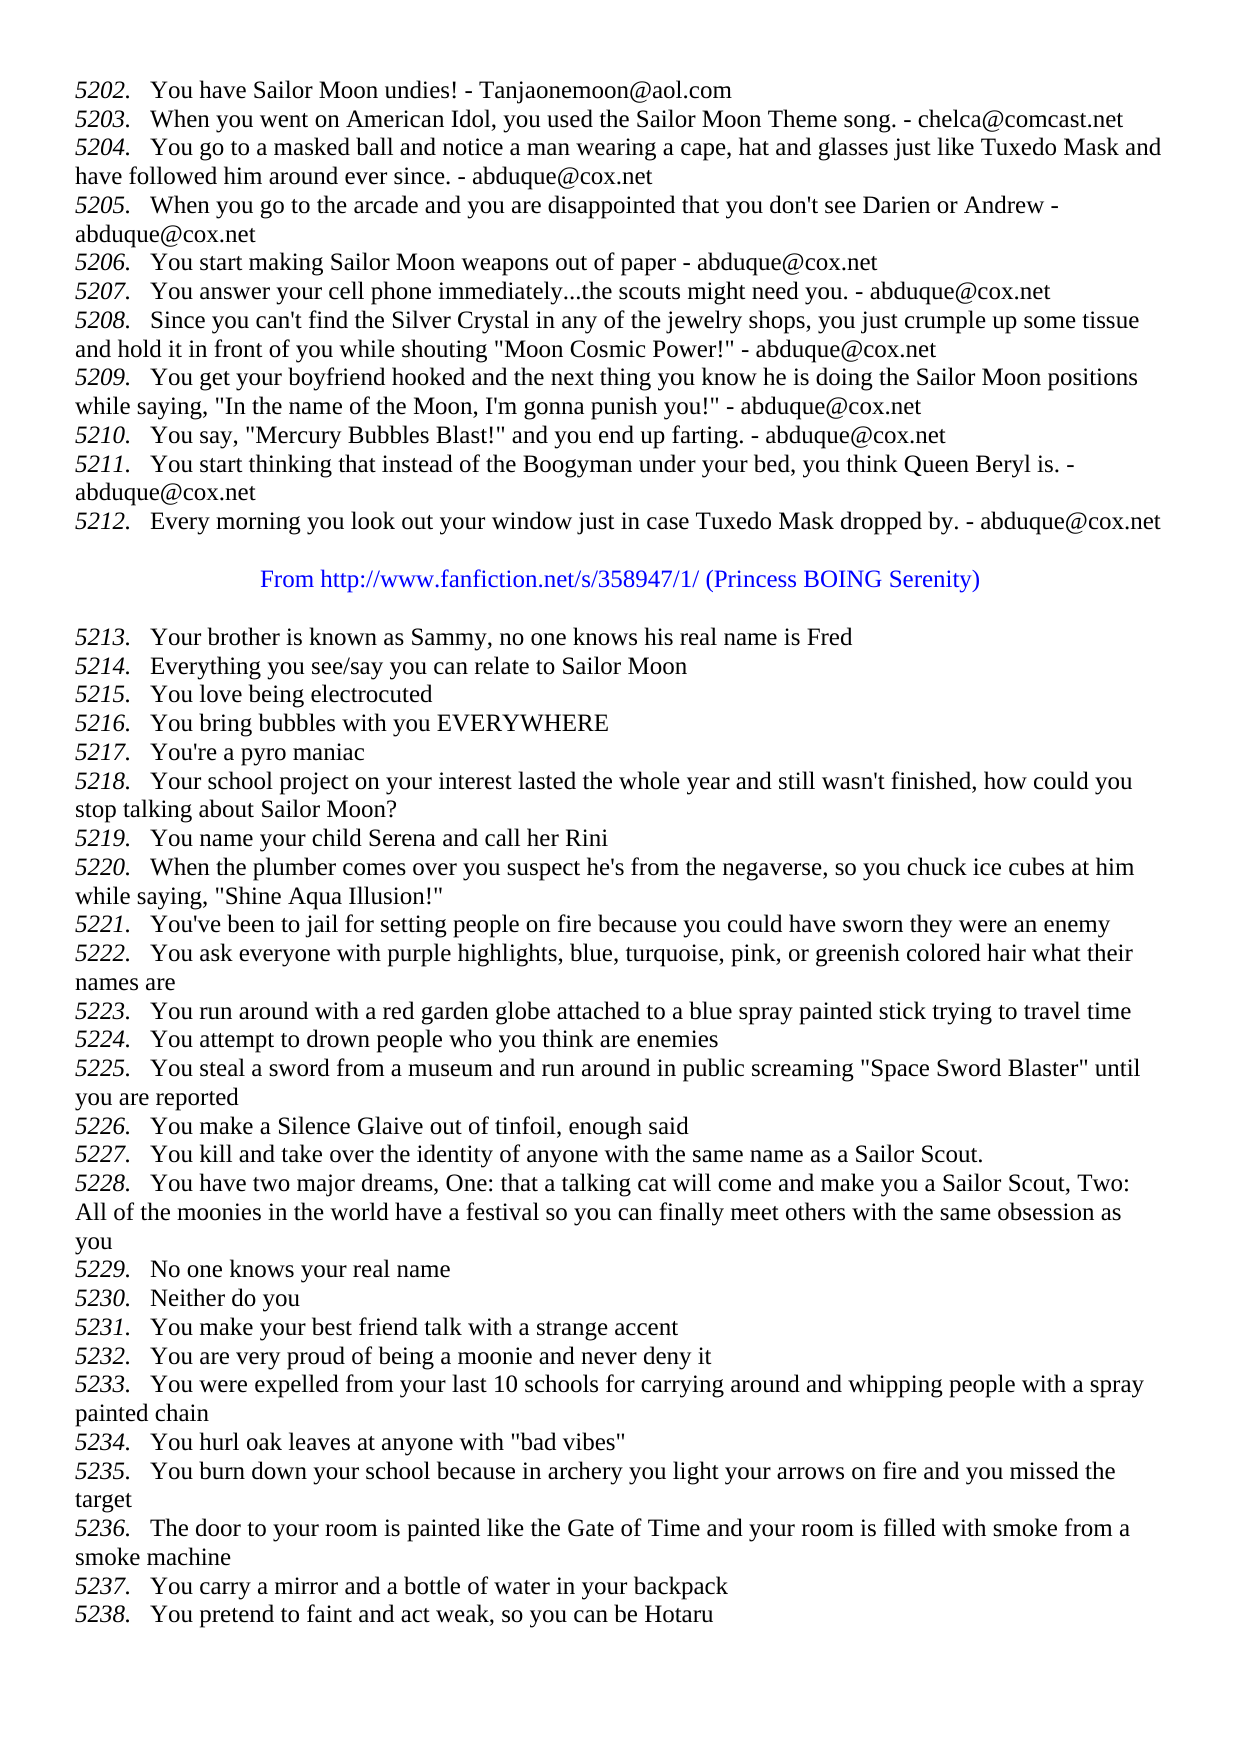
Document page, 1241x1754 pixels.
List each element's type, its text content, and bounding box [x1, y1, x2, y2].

list You go to a masked ball and notice a man wearing a cape, hat and glasses just like Tuxedo Mask and have followed him around ever since. - abduque@cox.net [75, 132, 1165, 190]
list You attempt to drown people who you think are enemies [75, 1024, 1165, 1053]
list You have Sailor Moon undies! - Tanjaonemoon@aol.com [75, 75, 1165, 104]
list You bring bubbles with you EVERYWHERE [75, 708, 1165, 737]
list You love being electrocuted [75, 679, 1165, 708]
list You kill and take over the identity of anyone with the same name as a Sailor Scout. [75, 1139, 1165, 1168]
list You burn down your school because in archery you light your arrows on fire and you missed the target [75, 1456, 1165, 1513]
list You were expelled from your last 10 schools for carrying around and whipping people with a spray painted chain [75, 1369, 1165, 1427]
list Neither do you [75, 1283, 1165, 1312]
list You ask everyone with purple highlights, blue, turquoise, pink, or greenish colored hair what their names are [75, 938, 1165, 996]
list When you went on American Idol, you used the Sailor Moon Theme song. - chelca@comcast.net [75, 104, 1165, 132]
list The door to your room is painted like the Gate of Time and your room is filled with smoke from a smoke machine [75, 1513, 1165, 1571]
list You start making Sailor Moon weapons out of paper - abduque@cox.net [75, 247, 1165, 276]
list When you go to the arcade and you are disappointed that you don't see Darien or Andrew - abduque@cox.net [75, 190, 1165, 247]
list You run around with a red garden globe attached to a blue spray painted stick trying to travel time [75, 996, 1165, 1024]
list You make your best friend talk with a strange accent [75, 1312, 1165, 1341]
list You start thinking that instead of the Boogyman under your bed, you think Queen Beryl is. - abduque@cox.net [75, 449, 1165, 506]
list You pretend to faint and act weak, so you can be Hotaru [75, 1599, 1165, 1628]
list You say, "Mercury Bubbles Blast!" and you end up farting. - abduque@cox.net [75, 420, 1165, 449]
list You hurl oak leaves at anyone with "bad vibes" [75, 1427, 1165, 1456]
list You name your child Serena and call her Rini [75, 823, 1165, 852]
list You are very proud of being a moonie and never deny it [75, 1341, 1165, 1369]
list No one knows your real name [75, 1254, 1165, 1283]
list You carry a mirror and a bottle of water in your backpack [75, 1571, 1165, 1599]
list Your brother is known as Sammy, no one knows his real name is Fred [75, 622, 1165, 651]
list Your school project on your interest lasted the whole year and still wasn't finished, how could you stop talking about Sailor Moon? [75, 766, 1165, 823]
text From http://www.fanfiction.net/s/358947/1/ (Princess BOING Serenity) [75, 564, 1165, 593]
list You get your boyfriend hooked and the next thing you know he is doing the Sailor Moon positions while saying, "In the name of the Moon, I'm gonna punish you!" - abduque@cox.net [75, 362, 1165, 420]
list You have two major dreams, One: that a talking cat will come and make you a Sailor Scout, Two: All of the moonies in the world have a festival so you can finally meet others with the same obsession as you [75, 1168, 1165, 1254]
list You make a Silence Glaive out of tinfoil, enough said [75, 1111, 1165, 1139]
list You steal a sword from a museum and run around in public screaming "Space Sword Blaster" until you are reported [75, 1053, 1165, 1111]
list Since you can't find the Silver Crystal in any of the jewelry shops, you just crumple up some tissue and hold it in front of you while shouting "Moon Cosmic Power!" - abduque@cox.net [75, 305, 1165, 362]
list You answer your cell phone immediately...the scouts might need you. - abduque@cox.net [75, 276, 1165, 305]
list You're a pyro maniac [75, 737, 1165, 766]
list Everything you see/say you can relate to Sailor Moon [75, 651, 1165, 679]
list When the plumber comes over you suspect he's from the negaverse, so you chuck ice cubes at him while saying, "Shine Aqua Illusion!" [75, 852, 1165, 909]
list You've been to jail for setting people on fire because you could have sworn they were an enemy [75, 909, 1165, 938]
list Every morning you look out your window just in case Tuxedo Mask dropped by. - abduque@cox.net [75, 506, 1165, 535]
